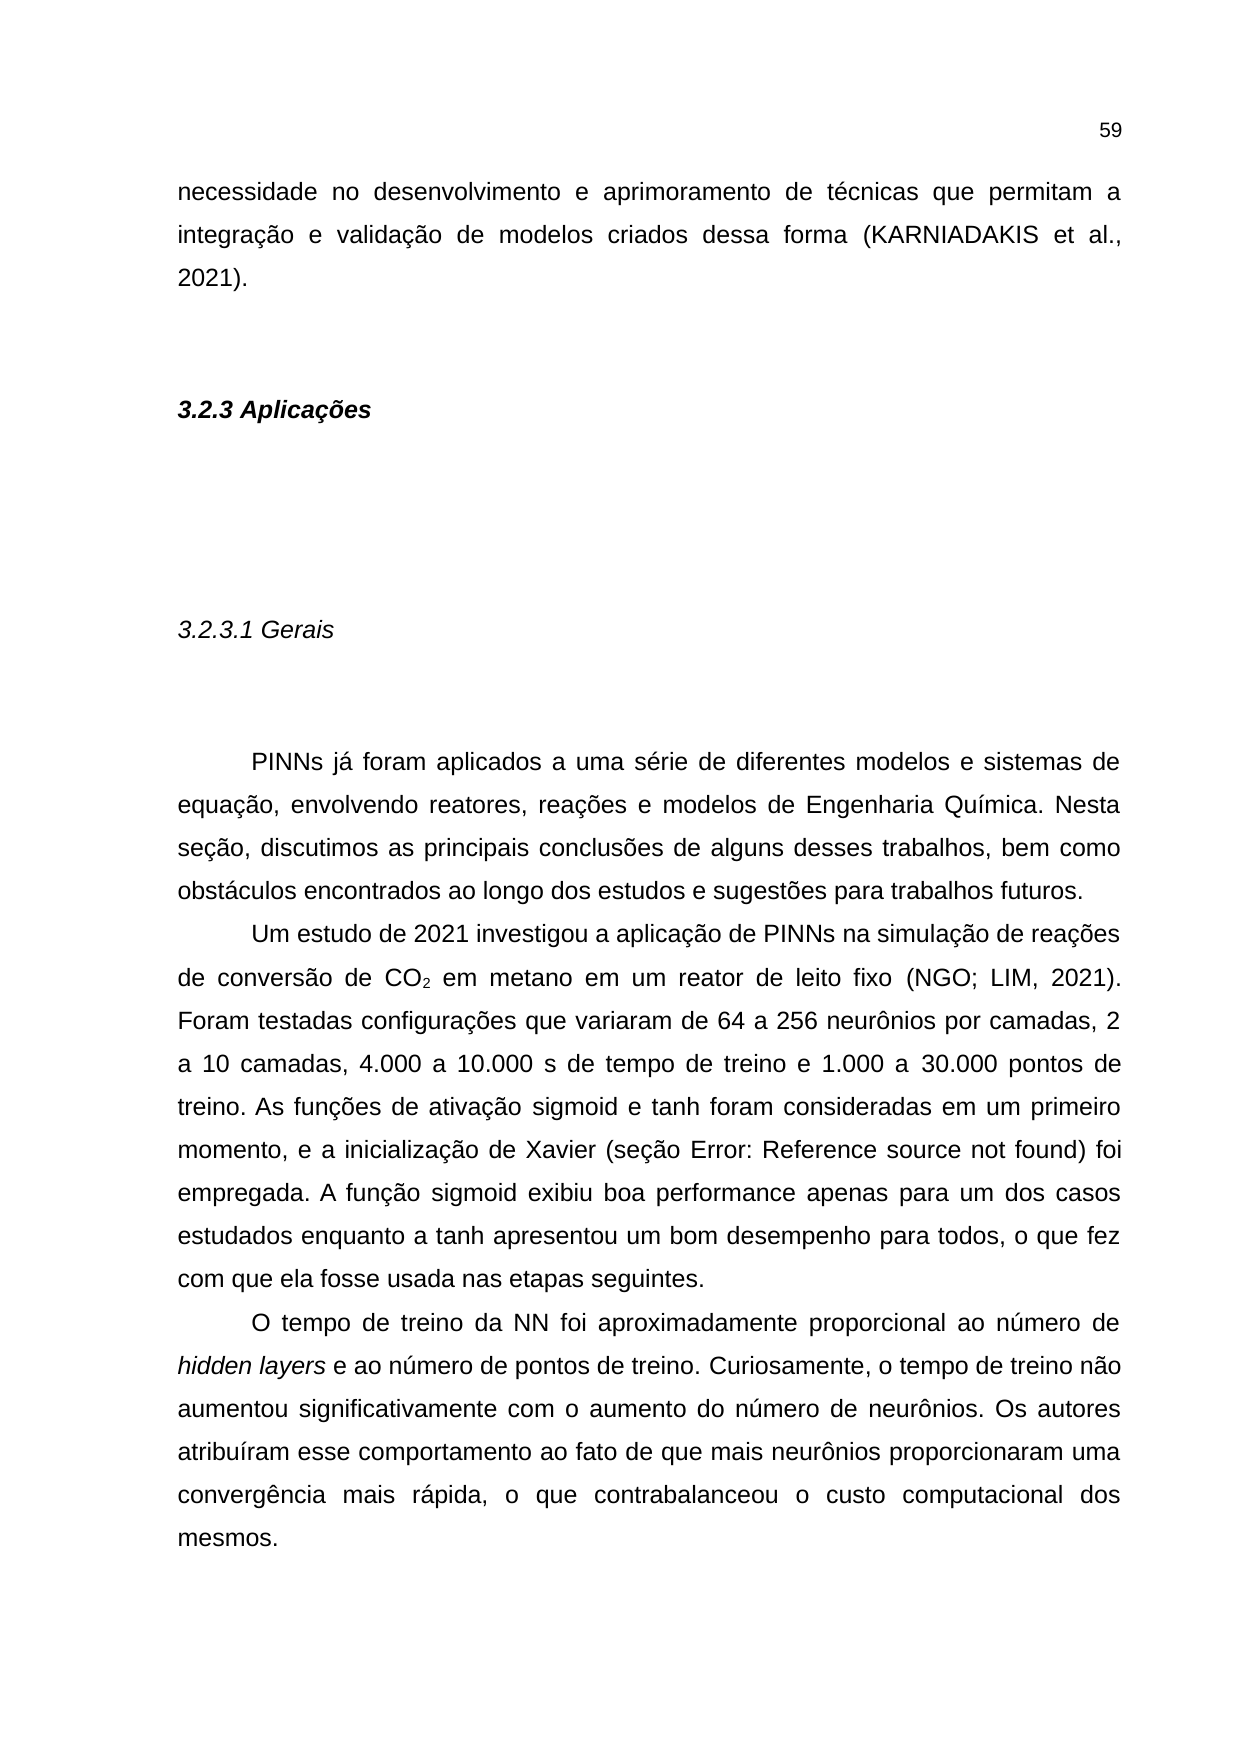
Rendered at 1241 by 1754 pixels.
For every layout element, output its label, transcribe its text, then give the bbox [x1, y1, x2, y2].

text Um estudo de 2021 investigou a aplicação de PINNs na simulação de reações de conversão de CO2 em metano em um reator de leito fixo (NGO; LIM, 2021). Foram testadas configurações que variaram de 64 a 256 neurônios por camadas, 2 a 10 camadas, 4.000 a 10.000 s de tempo de treino e 1.000 a 30.000 pontos de treino. As funções de ativação sigmoid e tanh foram consideradas em um primeiro momento, e a inicialização de Xavier (seção Error: Reference source not found) foi empregada. A função sigmoid exibiu boa performance apenas para um dos casos estudados enquanto a tanh apresentou um bom desempenho para todos, o que fez com que ela fosse usada nas etapas seguintes. [177, 919, 1122, 1293]
text PINNs já foram aplicados a uma série de diferentes modelos e sistemas de equação, envolvendo reatores, reações e modelos de Engenharia Química. Nesta seção, discutimos as principais conclusões de alguns desses trabalhos, bem como obstáculos encontrados ao longo dos estudos e sugestões para trabalhos futuros. [177, 747, 1122, 905]
subtitle Gerais [177, 615, 1122, 644]
text necessidade no desenvolvimento e aprimoramento de técnicas que permitam a integração e validação de modelos criados dessa forma (KARNIADAKIS et al., 2021). [177, 177, 1122, 292]
text O tempo de treino da NN foi aproximadamente proporcional ao número de hidden layers e ao número de pontos de treino. Curiosamente, o tempo de treino não aumentou significativamente com o aumento do número de neurônios. Os autores atribuíram esse comportamento ao fato de que mais neurônios proporcionaram uma convergência mais rápida, o que contrabalanceou o custo computacional dos mesmos. [177, 1307, 1122, 1552]
subtitle Aplicações [177, 395, 1122, 424]
